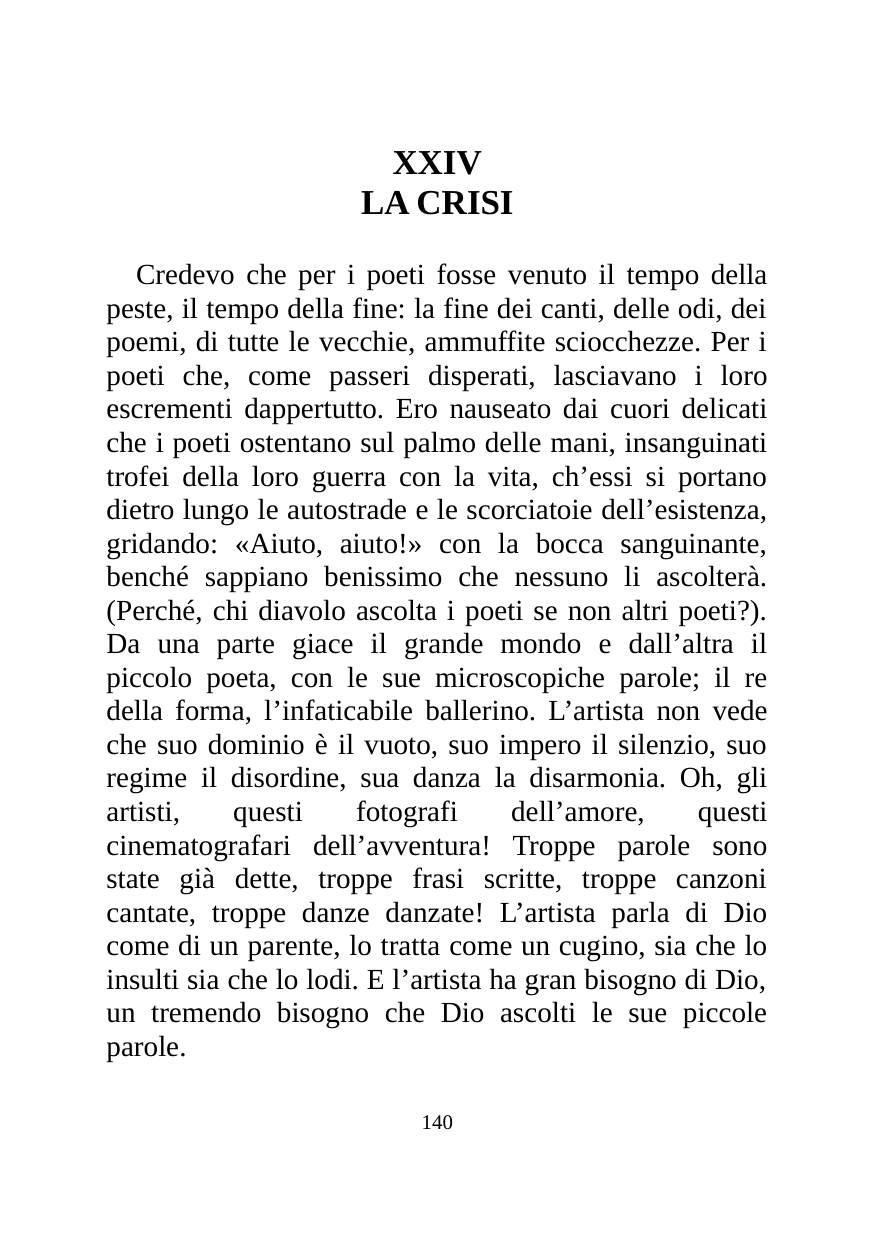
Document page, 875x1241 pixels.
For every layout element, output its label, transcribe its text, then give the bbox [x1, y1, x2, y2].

text Credevo che per i poeti fosse venuto il tempo della peste, il tempo della fine: la fine dei canti, delle odi, dei poemi, di tutte le vecchie, ammuffite sciocchezze. Per i poeti che, come passeri disperati, lasciavano i loro escrementi dappertutto. Ero nauseato dai cuori delicati che i poeti ostentano sul palmo delle mani, insanguinati trofei della loro guerra con la vita, ch’essi si portano dietro lungo le autostrade e le scorciatoie dell’esistenza, gridando: «Aiuto, aiuto!» con la bocca sanguinante, benché sappiano benissimo che nessuno li ascolterà. (Perché, chi diavolo ascolta i poeti se non altri poeti?). Da una parte giace il grande mondo e dall’altra il piccolo poeta, con le sue microscopiche parole; il re della forma, l’infaticabile ballerino. L’artista non vede che suo dominio è il vuoto, suo impero il silenzio, suo regime il disordine, sua danza la disarmonia. Oh, gli artisti, questi fotografi dell’amore, questi cinematografari dell’avventura! Troppe parole sono state già dette, troppe frasi scritte, troppe canzoni cantate, troppe danze danzate! L’artista parla di Dio come di un parente, lo tratta come un cugino, sia che lo insulti sia che lo lodi. E l’artista ha gran bisogno di Dio, un tremendo bisogno che Dio ascolti le sue piccole parole. [106, 257, 768, 1062]
subtitle XXIV LA CRISI [106, 142, 768, 222]
